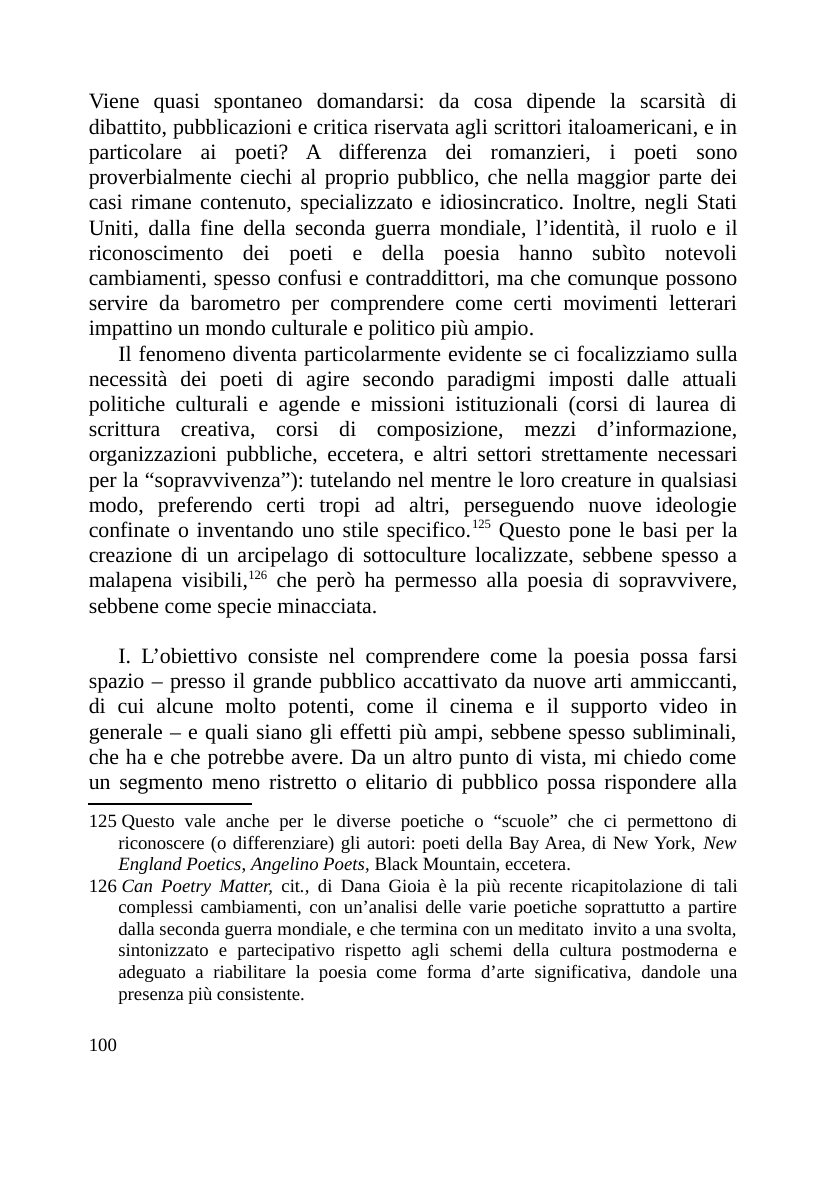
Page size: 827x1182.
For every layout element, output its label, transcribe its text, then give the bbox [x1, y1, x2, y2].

text I. L’obiettivo consiste nel comprendere come la poesia possa farsi spazio – presso il grande pubblico accattivato da nuove arti ammiccanti, di cui alcune molto potenti, come il cinema e il supporto video in generale – e quali siano gli effetti più ampi, sebbene spesso subliminali, che ha e che potrebbe avere. Da un altro punto di vista, mi chiedo come un segmento meno ristretto o elitario di pubblico possa rispondere alla [88, 643, 738, 794]
text Il fenomeno diventa particolarmente evidente se ci focalizziamo sulla necessità dei poeti di agire secondo paradigmi imposti dalle attuali politiche culturali e agende e missioni istituzionali (corsi di laurea di scrittura creativa, corsi di composizione, mezzi d’informazione, organizzazioni pubbliche, eccetera, e altri settori strettamente necessari per la “sopravvivenza”): tutelando nel mentre le loro creature in qualsiasi modo, preferendo certi tropi ad altri, perseguendo nuove ideologie confinate o inventando uno stile specifico. Questo pone le basi per la creazione di un arcipelago di sottoculture localizzate, sebbene spesso a malapena visibili, che però ha permesso alla poesia di sopravvivere, sebbene come specie minacciata. [88, 341, 738, 618]
text Questo vale anche per le diverse poetiche o “scuole” che ci permettono di riconoscere (o differenziare) gli autori: poeti della Bay Area, di New York, New England Poetics, Angelino Poets, Black Mountain, eccetera. [88, 810, 738, 875]
text Can Poetry Matter, cit., di Dana Gioia è la più recente ricapitolazione di tali complessi cambiamenti, con un’analisi delle varie poetiche soprattutto a partire dalla seconda guerra mondiale, e che termina con un meditato invito a una svolta, sintonizzato e partecipativo rispetto agli schemi della cultura postmoderna e adeguato a riabilitare la poesia come forma d’arte significativa, dandole una presenza più consistente. [88, 875, 738, 1004]
text Viene quasi spontaneo domandarsi: da cosa dipende la scarsità di dibattito, pubblicazioni e critica riservata agli scrittori italoamericani, e in particolare ai poeti? A differenza dei romanzieri, i poeti sono proverbialmente ciechi al proprio pubblico, che nella maggior parte dei casi rimane contenuto, specializzato e idiosincratico. Inoltre, negli Stati Uniti, dalla fine della seconda guerra mondiale, l’identità, il ruolo e il riconoscimento dei poeti e della poesia hanno subìto notevoli cambiamenti, spesso confusi e contraddittori, ma che comunque possono servire da barometro per comprendere come certi movimenti letterari impattino un mondo culturale e politico più ampio. [88, 88, 738, 341]
